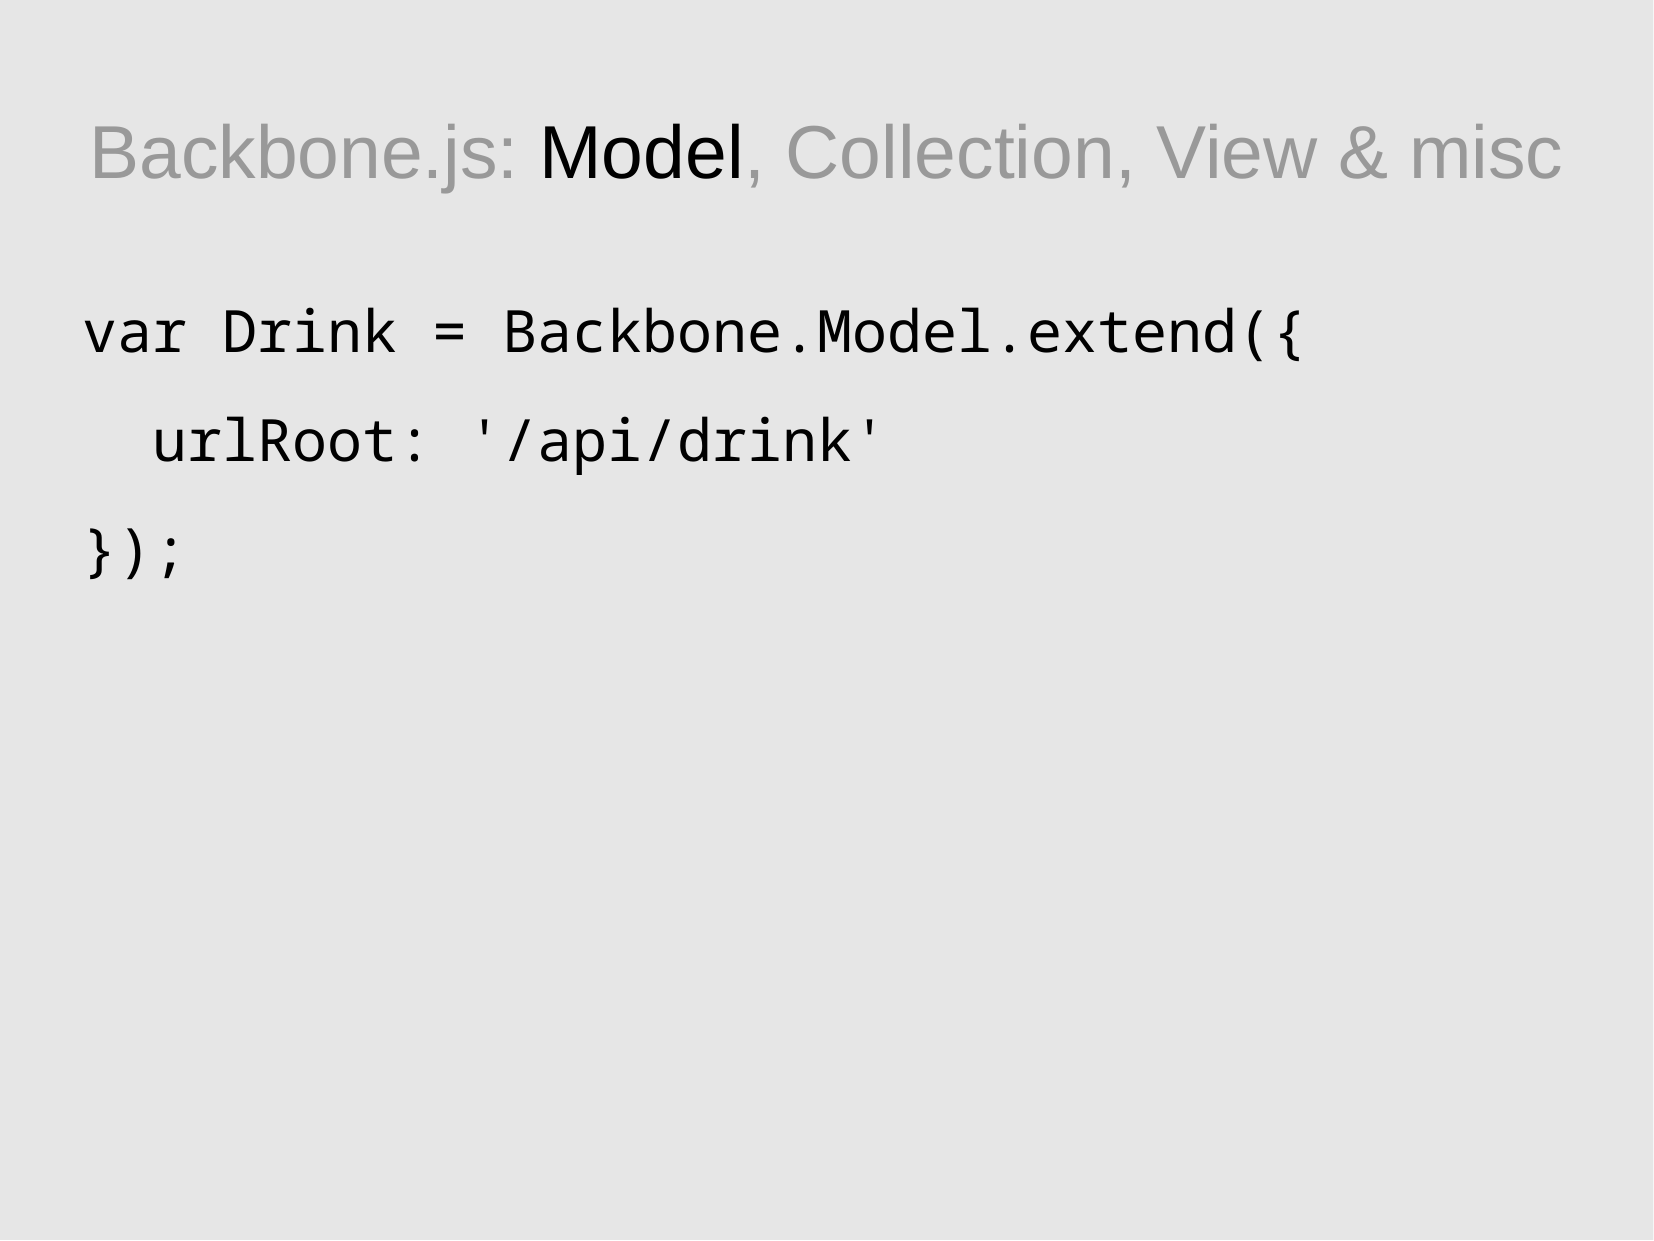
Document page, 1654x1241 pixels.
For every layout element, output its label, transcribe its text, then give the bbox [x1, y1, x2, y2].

list var Drink = Backbone.Model.extend({ urlRoot: '/api/drink' }); [82, 290, 1571, 1109]
title Backbone.js: Model, Collection, View & misc [82, 56, 1571, 250]
